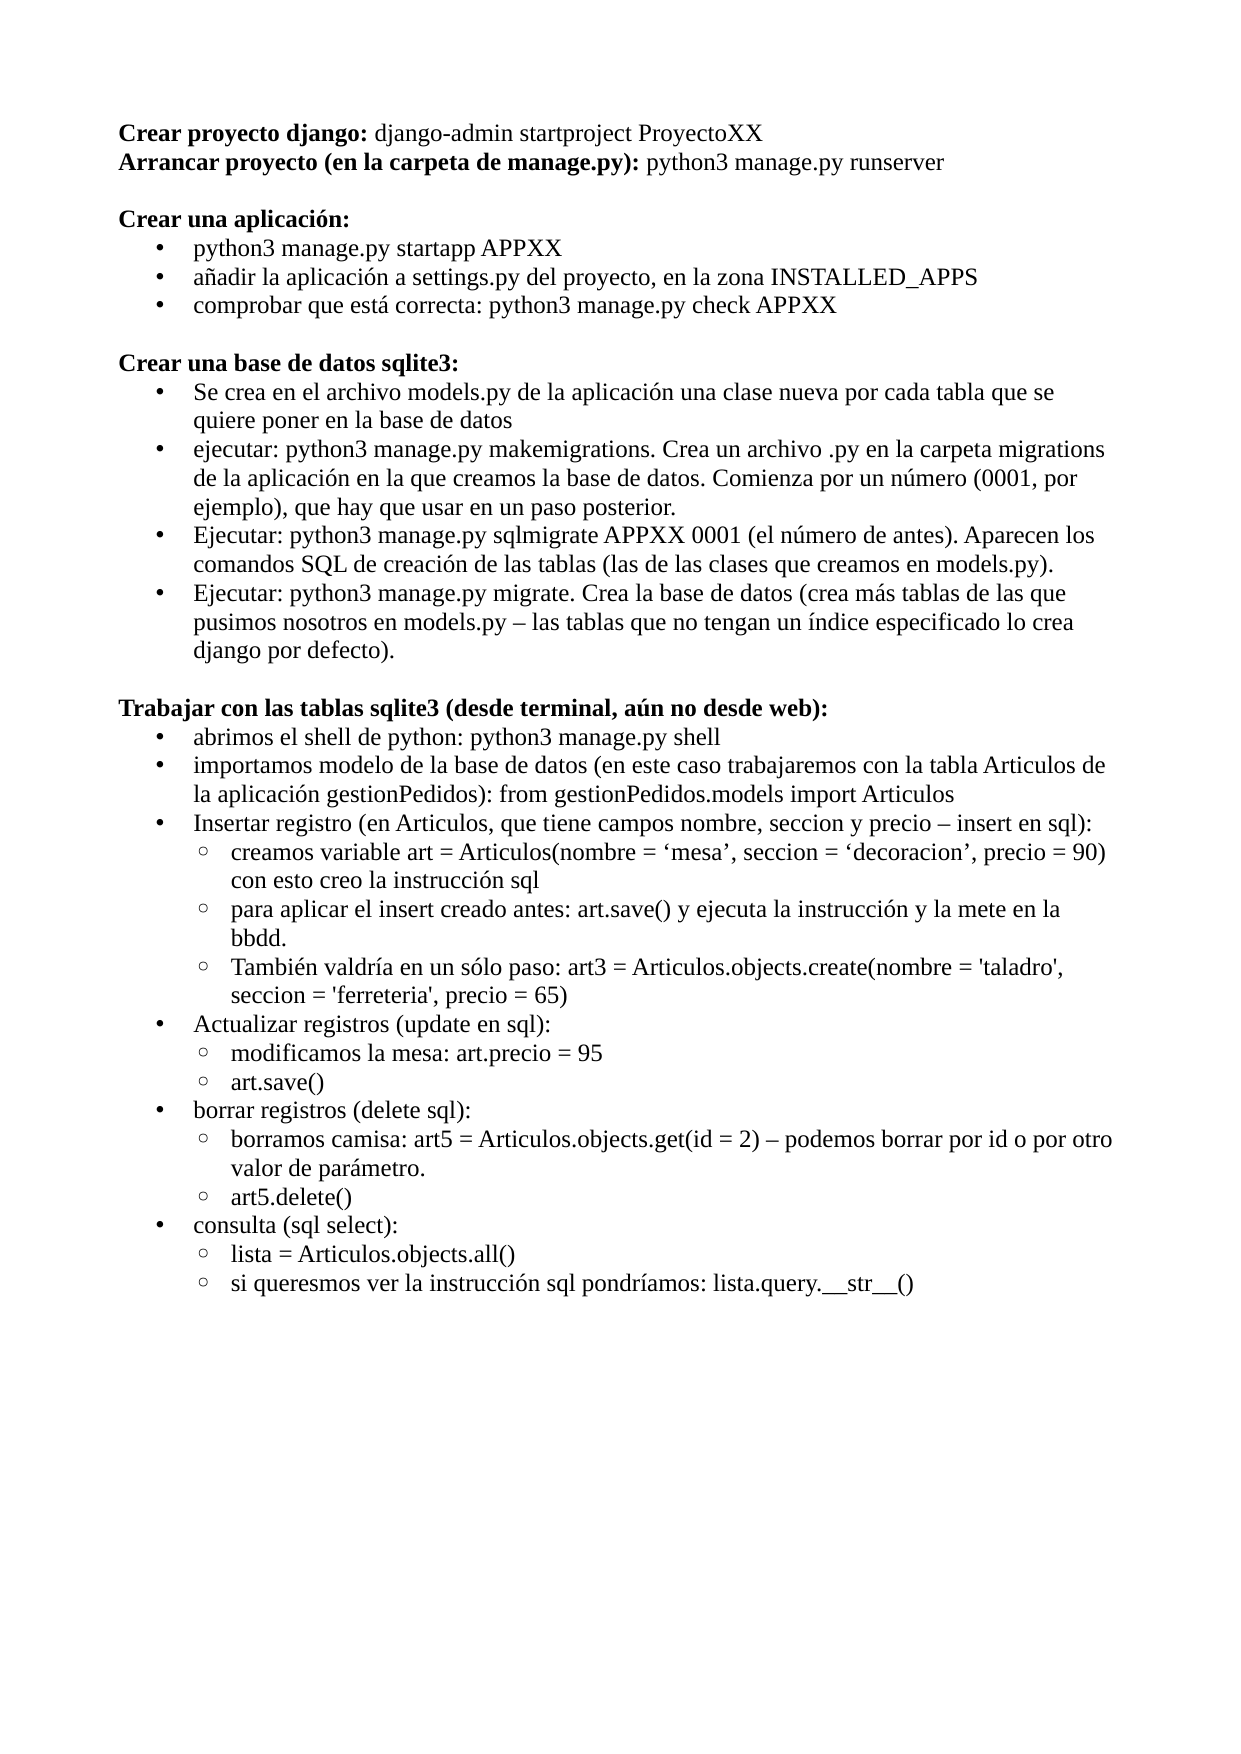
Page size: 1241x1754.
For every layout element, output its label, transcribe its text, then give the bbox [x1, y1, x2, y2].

list añadir la aplicación a settings.py del proyecto, en la zona INSTALLED_APPS [156, 262, 1122, 291]
list borramos camisa: art5 = Articulos.objects.get(id = 2) – podemos borrar por id o por otro valor de parámetro. [193, 1124, 1122, 1182]
list para aplicar el insert creado antes: art.save() y ejecuta la instrucción y la mete en la bbdd. [193, 894, 1122, 952]
text Crear una base de datos sqlite3: [118, 348, 1122, 377]
list lista = Articulos.objects.all() [193, 1239, 1122, 1268]
list si queresmos ver la instrucción sql pondríamos: lista.query.__str__() [193, 1268, 1122, 1297]
list art.save() [193, 1067, 1122, 1096]
list Actualizar registros (update en sql): [156, 1009, 1122, 1038]
text Arrancar proyecto (en la carpeta de manage.py): python3 manage.py runserver [118, 147, 1122, 176]
list ejecutar: python3 manage.py makemigrations. Crea un archivo .py en la carpeta migrations de la aplicación en la que creamos la base de datos. Comienza por un número (0001, por ejemplo), que hay que usar en un paso posterior. [156, 434, 1122, 521]
list consulta (sql select): [156, 1211, 1122, 1239]
list Se crea en el archivo models.py de la aplicación una clase nueva por cada tabla que se quiere poner en la base de datos [156, 377, 1122, 434]
list borrar registros (delete sql): [156, 1096, 1122, 1124]
list Insertar registro (en Articulos, que tiene campos nombre, seccion y precio – insert en sql): [156, 808, 1122, 837]
list También valdría en un sólo paso: art3 = Articulos.objects.create(nombre = 'taladro', seccion = 'ferreteria', precio = 65) [193, 952, 1122, 1009]
list modificamos la mesa: art.precio = 95 [193, 1038, 1122, 1067]
text Trabajar con las tablas sqlite3 (desde terminal, aún no desde web): [118, 693, 1122, 722]
text Crear proyecto django: django-admin startproject ProyectoXX [118, 118, 1122, 147]
list abrimos el shell de python: python3 manage.py shell [156, 722, 1122, 751]
list importamos modelo de la base de datos (en este caso trabajaremos con la tabla Articulos de la aplicación gestionPedidos): from gestionPedidos.models import Articulos [156, 751, 1122, 808]
list art5.delete() [193, 1182, 1122, 1211]
list comprobar que está correcta: python3 manage.py check APPXX [156, 291, 1122, 319]
list Ejecutar: python3 manage.py migrate. Crea la base de datos (crea más tablas de las que pusimos nosotros en models.py – las tablas que no tengan un índice especificado lo crea django por defecto). [156, 578, 1122, 664]
list creamos variable art = Articulos(nombre = ‘mesa’, seccion = ‘decoracion’, precio = 90) con esto creo la instrucción sql [193, 837, 1122, 894]
text Crear una aplicación: [118, 204, 1122, 233]
list python3 manage.py startapp APPXX [156, 233, 1122, 262]
list Ejecutar: python3 manage.py sqlmigrate APPXX 0001 (el número de antes). Aparecen los comandos SQL de creación de las tablas (las de las clases que creamos en models.py). [156, 521, 1122, 578]
